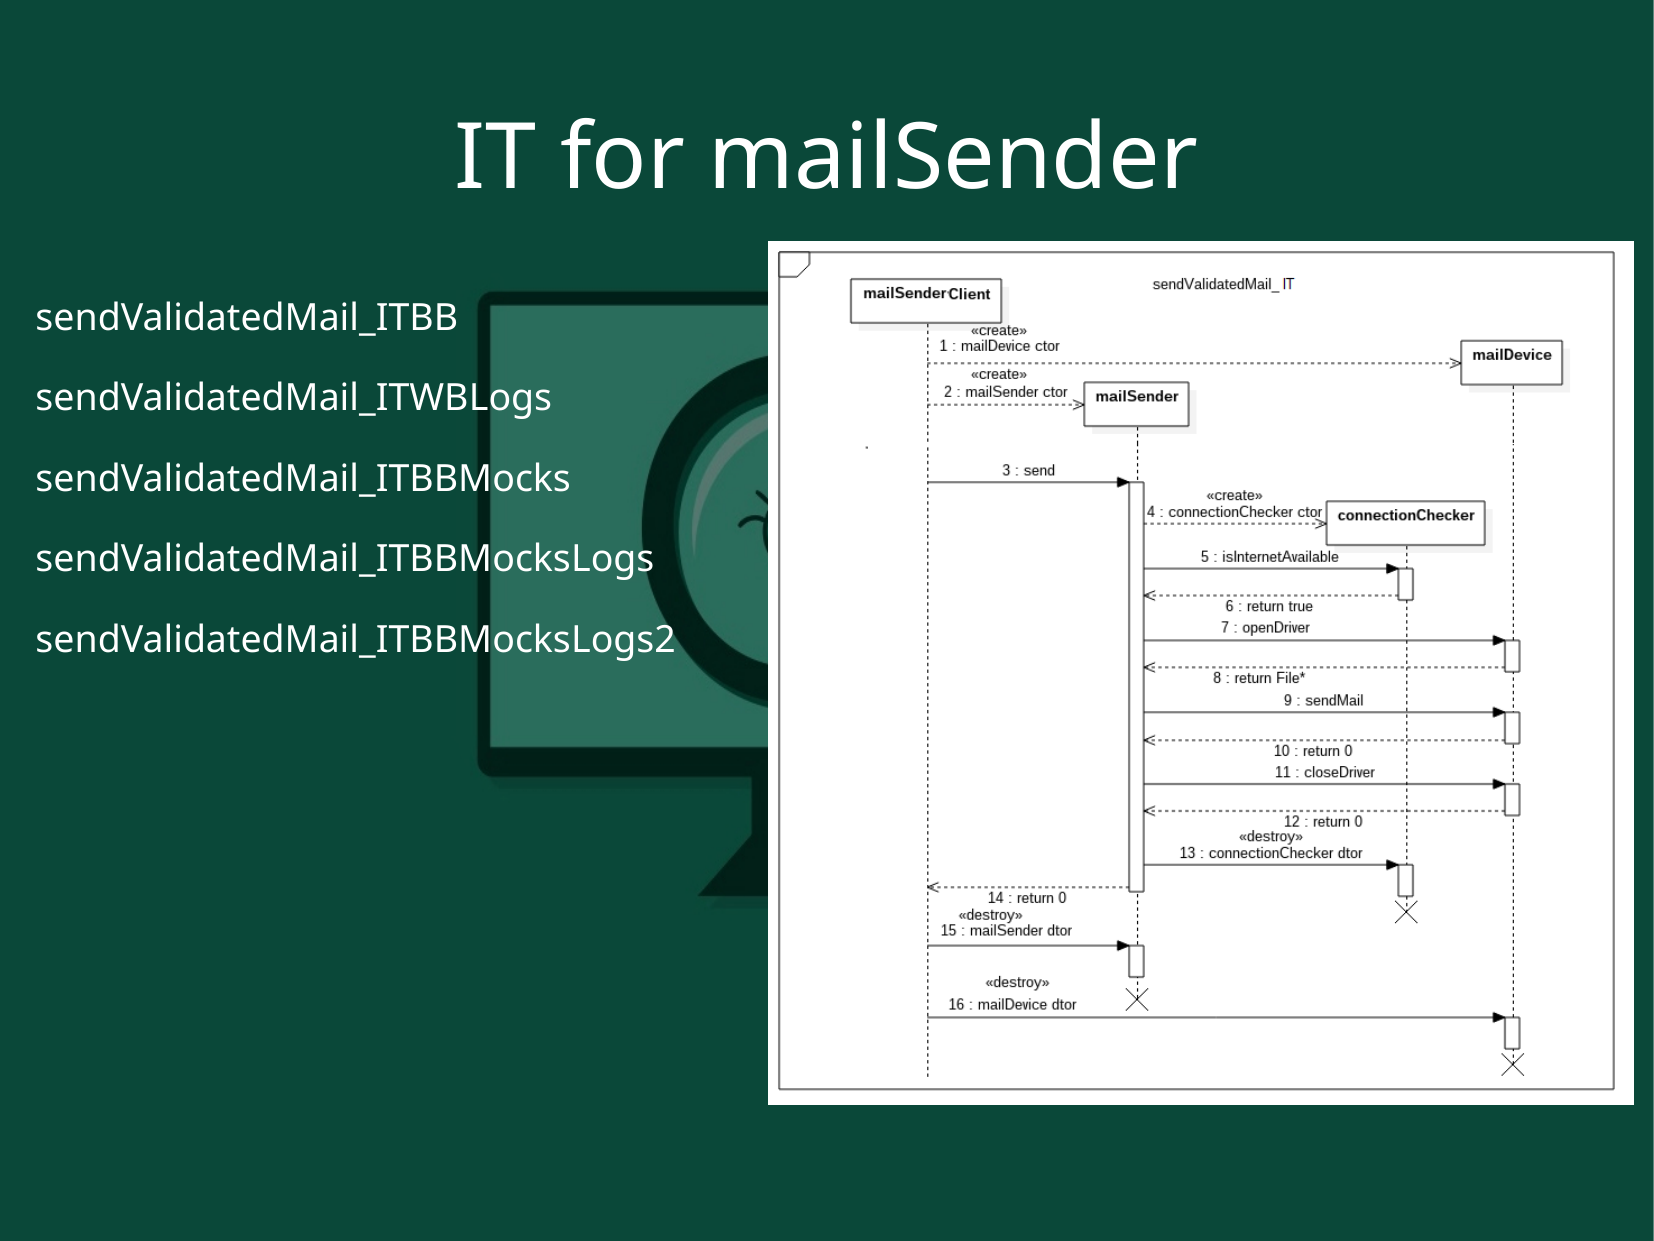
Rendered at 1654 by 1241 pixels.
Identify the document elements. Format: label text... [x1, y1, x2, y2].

title IT for mailSender [82, 49, 1571, 257]
picture [0, 0, 1654, 1241]
list sendValidatedMail_ITBB sendValidatedMail_ITWBLogs sendValidatedMail_ITBBMocks sendValidatedMail_ITBBMocksLogs sendValidatedMail_ITBBMocksLogs2 [35, 290, 768, 1010]
